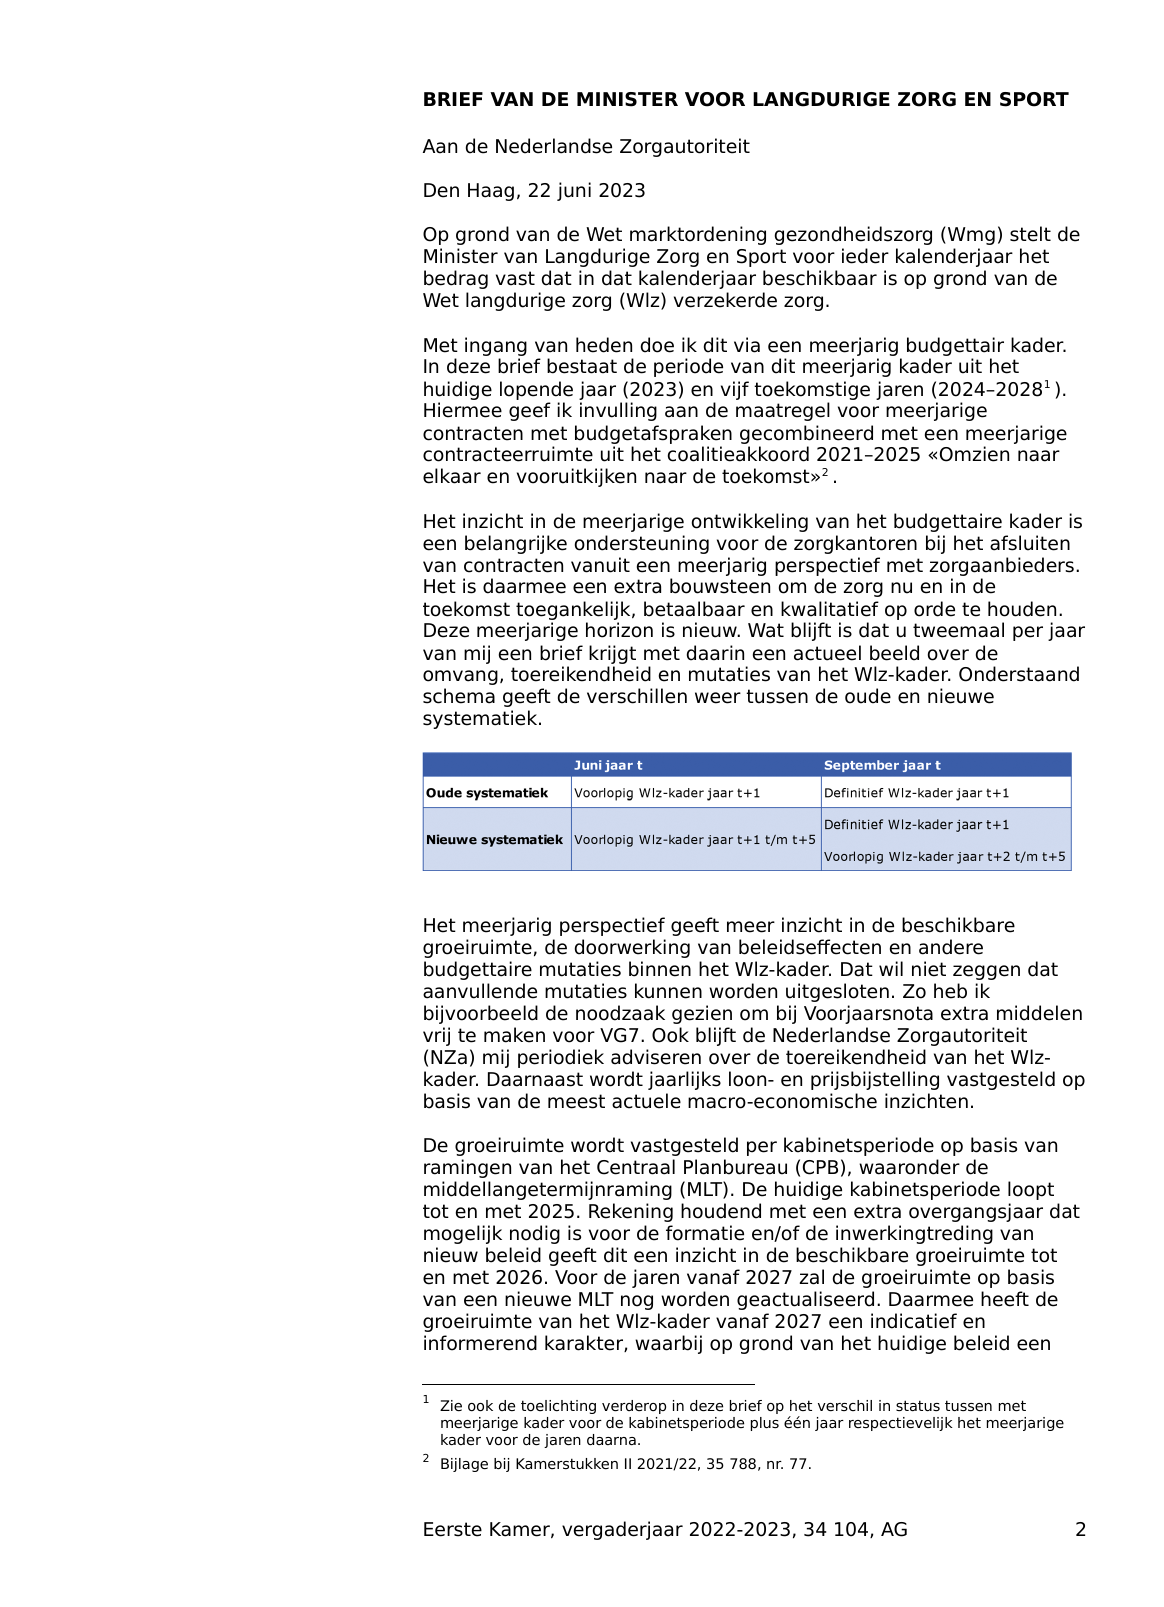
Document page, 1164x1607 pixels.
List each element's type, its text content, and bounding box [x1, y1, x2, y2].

text Met ingang van heden doe ik dit via een meerjarig budgettair kader. In deze brief bestaat de periode van dit meerjarig kader uit het huidige lopende jaar (2023) en vijf toekomstige jaren (2024–2028). Hiermee geef ik invulling aan de maatregel voor meerjarige contracten met budgetafspraken gecombineerd met een meerjarige contracteerruimte uit het coalitieakkoord 2021–2025 «Omzien naar elkaar en vooruitkijken naar de toekomst». [422, 334, 1087, 488]
subtitle BRIEF VAN DE MINISTER VOOR LANGDURIGE ZORG EN SPORT [422, 89, 1087, 111]
text Op grond van de Wet marktordening gezondheidszorg (Wmg) stelt de Minister van Langdurige Zorg en Sport voor ieder kalenderjaar het bedrag vast dat in dat kalenderjaar beschikbaar is op grond van de Wet langdurige zorg (Wlz) verzekerde zorg. [422, 224, 1087, 312]
text Het inzicht in de meerjarige ontwikkeling van het budgettaire kader is een belangrijke ondersteuning voor de zorgkantoren bij het afsluiten van contracten vanuit een meerjarig perspectief met zorgaanbieders. Het is daarmee een extra bouwsteen om de zorg nu en in de toekomst toegankelijk, betaalbaar en kwalitatief op orde te houden. Deze meerjarige horizon is nieuw. Wat blijft is dat u tweemaal per jaar van mij een brief krijgt met daarin een actueel beeld over de omvang, toereikendheid en mutaties van het Wlz-kader. Onderstaand schema geeft de verschillen weer tussen de oude en nieuwe systematiek. [422, 511, 1087, 730]
text Aan de Nederlandse Zorgautoriteit [422, 136, 1087, 158]
text Het meerjarig perspectief geeft meer inzicht in de beschikbare groeiruimte, de doorwerking van beleidseffecten en andere budgettaire mutaties binnen het Wlz-kader. Dat wil niet zeggen dat aanvullende mutaties kunnen worden uitgesloten. Zo heb ik bijvoorbeeld de noodzaak gezien om bij Voorjaarsnota extra middelen vrij te maken voor VG7. Ook blijft de Nederlandse Zorgautoriteit (NZa) mij periodiek adviseren over de toereikendheid van het Wlz-kader. Daarnaast wordt jaarlijks loon- en prijsbijstelling vastgesteld op basis van de meest actuele macro-economische inzichten. [422, 915, 1087, 1113]
text Den Haag, 22 juni 2023 [422, 180, 1087, 202]
text Zie ook de toelichting verderop in deze brief op het verschil in status tussen met meerjarige kader voor de kabinetsperiode plus één jaar respectievelijk het meerjarige kader voor de jaren daarna. [422, 1393, 1087, 1449]
text Bijlage bij Kamerstukken II 2021/22, 35 788, nr. 77. [422, 1452, 1087, 1474]
picture [422, 752, 1072, 871]
text De groeiruimte wordt vastgesteld per kabinetsperiode op basis van ramingen van het Centraal Planbureau (CPB), waaronder de middellangetermijnraming (MLT). De huidige kabinetsperiode loopt tot en met 2025. Rekening houdend met een extra overgangsjaar dat mogelijk nodig is voor de formatie en/of de inwerkingtreding van nieuw beleid geeft dit een inzicht in de beschikbare groeiruimte tot en met 2026. Voor de jaren vanaf 2027 zal de groeiruimte op basis van een nieuwe MLT nog worden geactualiseerd. Daarmee heeft de groeiruimte van het Wlz-kader vanaf 2027 een indicatief en informerend karakter, waarbij op grond van het huidige beleid een [422, 1135, 1087, 1354]
